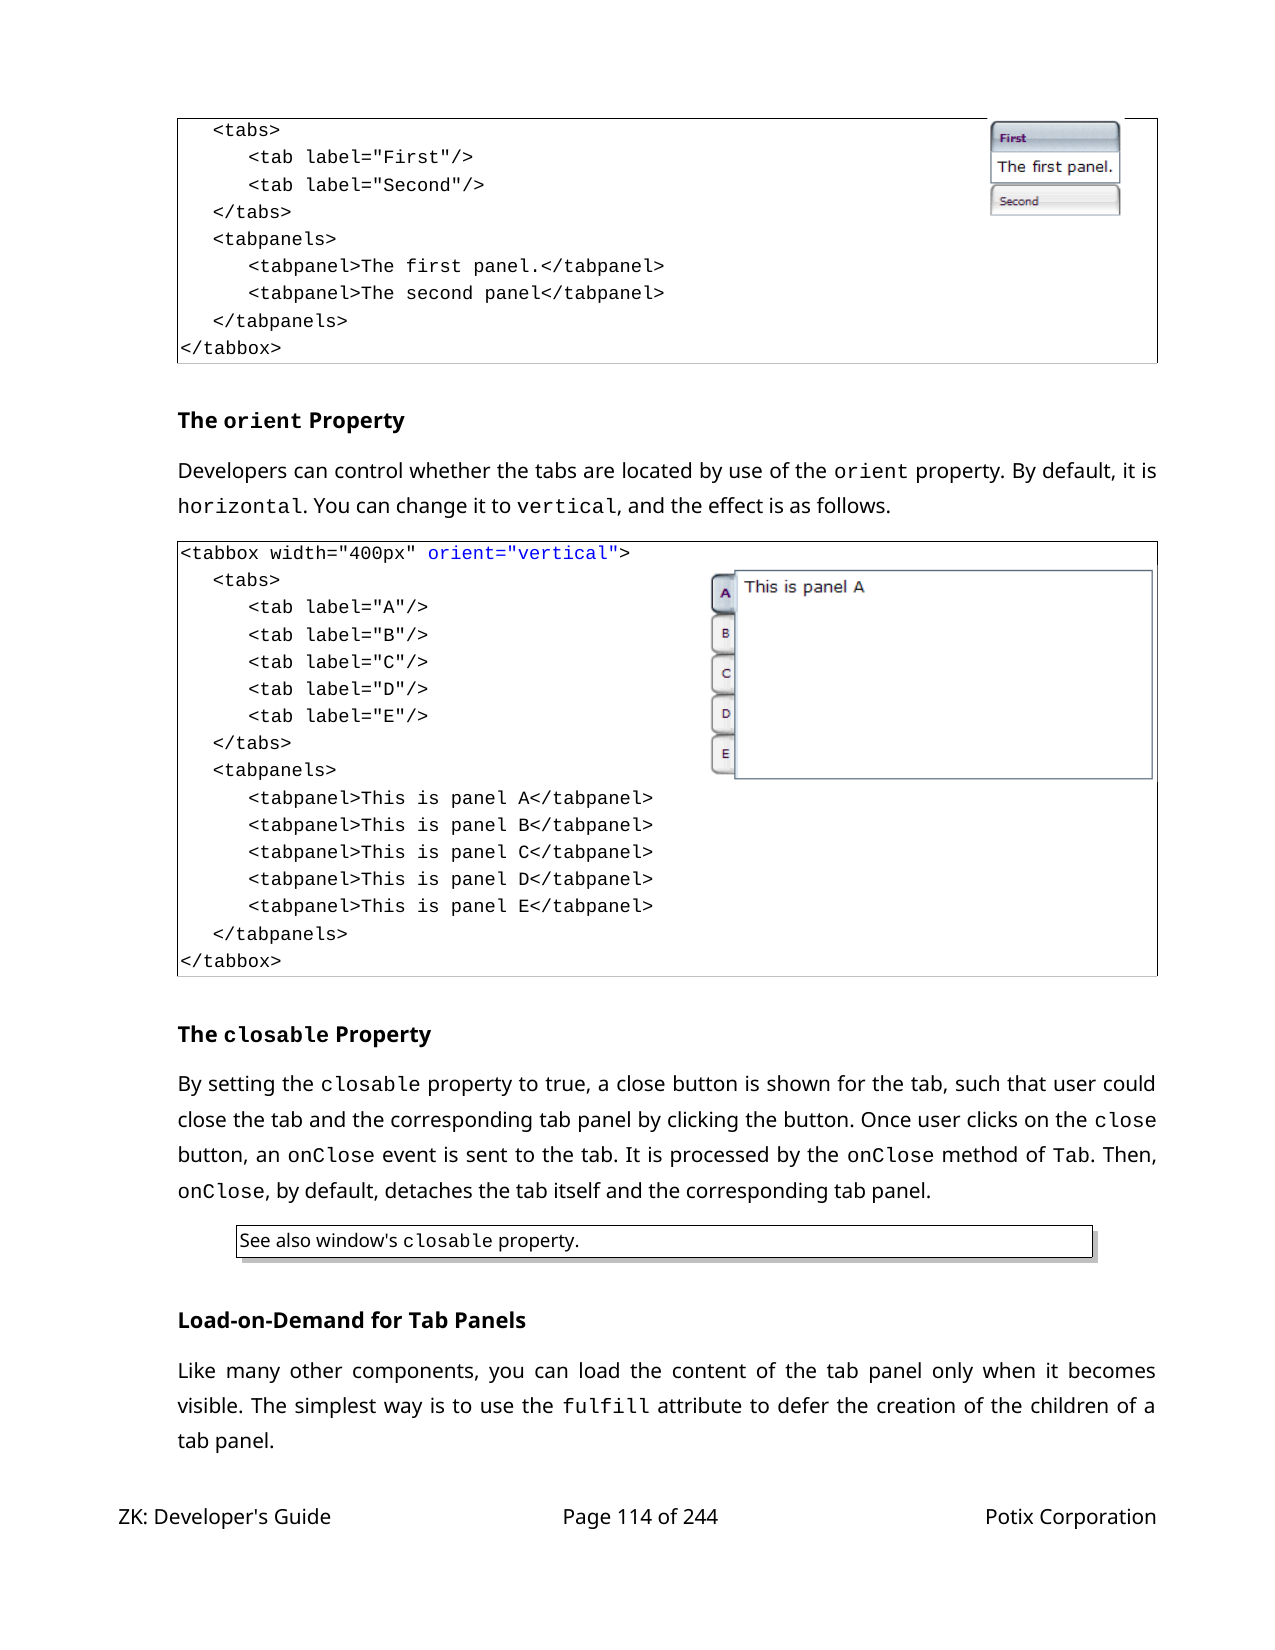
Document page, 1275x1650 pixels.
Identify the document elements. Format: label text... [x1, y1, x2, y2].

text <tab label="D"/> [178, 677, 708, 701]
text By setting the closable property to true, a close button is shown for the tab, such that user could close the tab and the corresponding tab panel by clicking the button. Once user clicks on the close button, an onClose event is sent to the tab. It is processed by the onClose method of Tab. Then, onClose, by default, detaches the tab itself and the corresponding tab panel. [177, 1069, 1157, 1204]
picture [708, 565, 1158, 782]
text See also window's closable property. [237, 1226, 1092, 1257]
text <tab label="First"/> [178, 145, 987, 169]
text <tabpanel>This is panel D</tabpanel> [178, 867, 1157, 891]
text <tab label="E"/> [178, 704, 708, 728]
subtitle The closable Property [177, 1018, 1157, 1048]
subtitle The orient Property [177, 405, 1157, 436]
text <tabs> [178, 568, 708, 592]
text <tab label="A"/> [178, 595, 708, 619]
text <tabpanel>The first panel.</tabpanel> [178, 254, 1157, 278]
text <tabs> [178, 119, 987, 142]
text <tab label="C"/> [178, 649, 708, 674]
subtitle Load-on-Demand for Tab Panels [177, 1305, 1157, 1335]
text <tabpanel>This is panel A</tabpanel> [178, 786, 1157, 810]
text <tabpanel>The second panel</tabpanel> [178, 281, 1157, 306]
picture [987, 118, 1125, 218]
text <tab label="B"/> [178, 622, 708, 647]
text </tabs> [178, 200, 1157, 224]
text <tabpanel>This is panel B</tabpanel> [178, 813, 1157, 837]
text <tabpanels> [178, 758, 1157, 783]
text </tabs> [178, 731, 708, 755]
text <tabpanels> [178, 227, 1157, 251]
text <tabpanel>This is panel E</tabpanel> [178, 894, 1157, 918]
text </tabpanels> [178, 308, 1157, 333]
text </tabpanels> [178, 921, 1157, 946]
text Developers can control whether the tabs are located by use of the orient property. By default, it is horizontal. You can change it to vertical, and the effect is as follows. [177, 456, 1157, 520]
text </tabbox> [178, 336, 1157, 363]
text [1125, 145, 1157, 169]
text <tabbox width="400px" orient="vertical"> [178, 542, 1157, 565]
text Like many other components, you can load the content of the tab panel only when it becomes visible. The simplest way is to use the fulfill attribute to defer the creation of the children of a tab panel. [177, 1356, 1157, 1455]
text <tabpanel>This is panel C</tabpanel> [178, 840, 1157, 864]
text [1125, 172, 1157, 197]
text </tabbox> [178, 949, 1157, 976]
text [1125, 119, 1157, 142]
text <tab label="Second"/> [178, 172, 987, 197]
